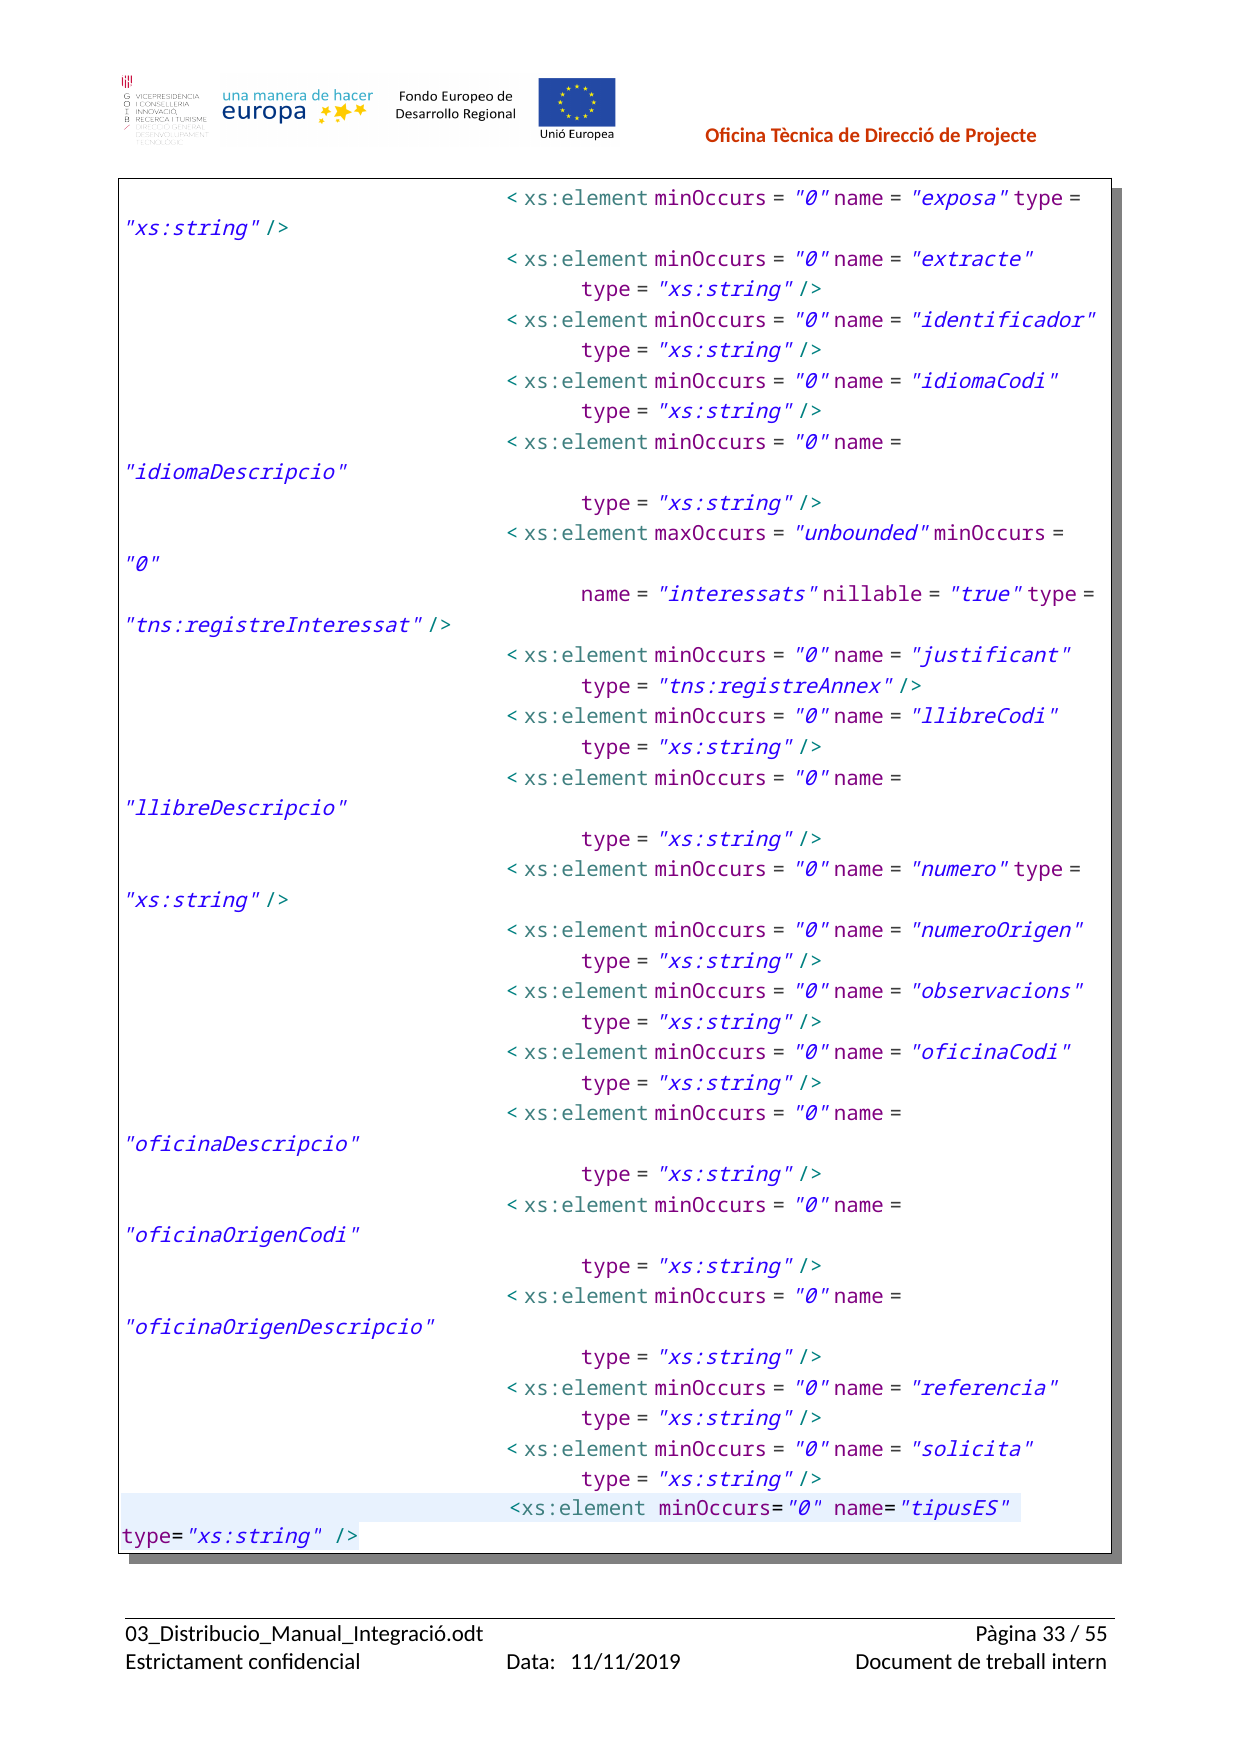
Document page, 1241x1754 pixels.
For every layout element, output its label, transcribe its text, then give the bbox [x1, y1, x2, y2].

text type = "xs:string" /> [119, 483, 1111, 513]
text type = "tns:registreAnnex" /> [119, 666, 1111, 697]
text type = "xs:string" /> [119, 1398, 1111, 1429]
text type = "xs:string" /> [119, 391, 1111, 422]
text type = "xs:string" /> [119, 819, 1111, 849]
text type = "xs:string" /> [119, 1337, 1111, 1368]
text type = "xs:string" /> [119, 1459, 1111, 1490]
text < xs:element minOccurs = "0" name = "numeroOrigen" [119, 910, 1111, 941]
text type = "xs:string" /> [119, 1002, 1111, 1032]
text < xs:element minOccurs = "0" name = "numero" type = "xs:string" /> [119, 849, 1111, 910]
text type = "xs:string" /> [119, 941, 1111, 971]
text < xs:element minOccurs = "0" name = "justificant" [119, 636, 1111, 666]
text name = "interessats" nillable = "true" type = "tns:registreInteressat" /> [119, 574, 1111, 636]
text < xs:element minOccurs = "0" name = "exposa" type = "xs:string" /> [119, 179, 1111, 239]
text < xs:element minOccurs = "0" name = "oficinaOrigenDescripcio" [119, 1276, 1111, 1337]
text < xs:element minOccurs = "0" name = "oficinaDescripcio" [119, 1093, 1111, 1154]
text < xs:element minOccurs = "0" name = "llibreDescripcio" [119, 758, 1111, 819]
text < xs:element minOccurs = "0" name = "observacions" [119, 971, 1111, 1002]
text type = "xs:string" /> [119, 1246, 1111, 1276]
text < xs:element minOccurs = "0" name = "referencia" [119, 1368, 1111, 1398]
text < xs:element minOccurs = "0" name = "idiomaCodi" [119, 361, 1111, 391]
text type = "xs:string" /> [119, 330, 1111, 361]
text < xs:element minOccurs = "0" name = "identificador" [119, 300, 1111, 330]
text type = "xs:string" /> [119, 269, 1111, 300]
text < xs:element minOccurs = "0" name = "llibreCodi" [119, 697, 1111, 727]
text < xs:element maxOccurs = "unbounded" minOccurs = "0" [119, 513, 1111, 574]
picture [118, 73, 213, 147]
picture [219, 73, 621, 147]
text < xs:element minOccurs = "0" name = "extracte" [119, 239, 1111, 269]
text type = "xs:string" /> [119, 1154, 1111, 1185]
text < xs:element minOccurs = "0" name = "solicita" [119, 1429, 1111, 1459]
text < xs:element minOccurs = "0" name = "oficinaOrigenCodi" [119, 1185, 1111, 1246]
text < xs:element minOccurs = "0" name = "idiomaDescripcio" [119, 422, 1111, 483]
text type = "xs:string" /> [119, 1063, 1111, 1093]
text < xs:element minOccurs = "0" name = "oficinaCodi" [119, 1032, 1111, 1063]
text <xs:element minOccurs="0" name="tipusES" type="xs:string" /> [119, 1490, 1111, 1553]
text type = "xs:string" /> [119, 727, 1111, 758]
